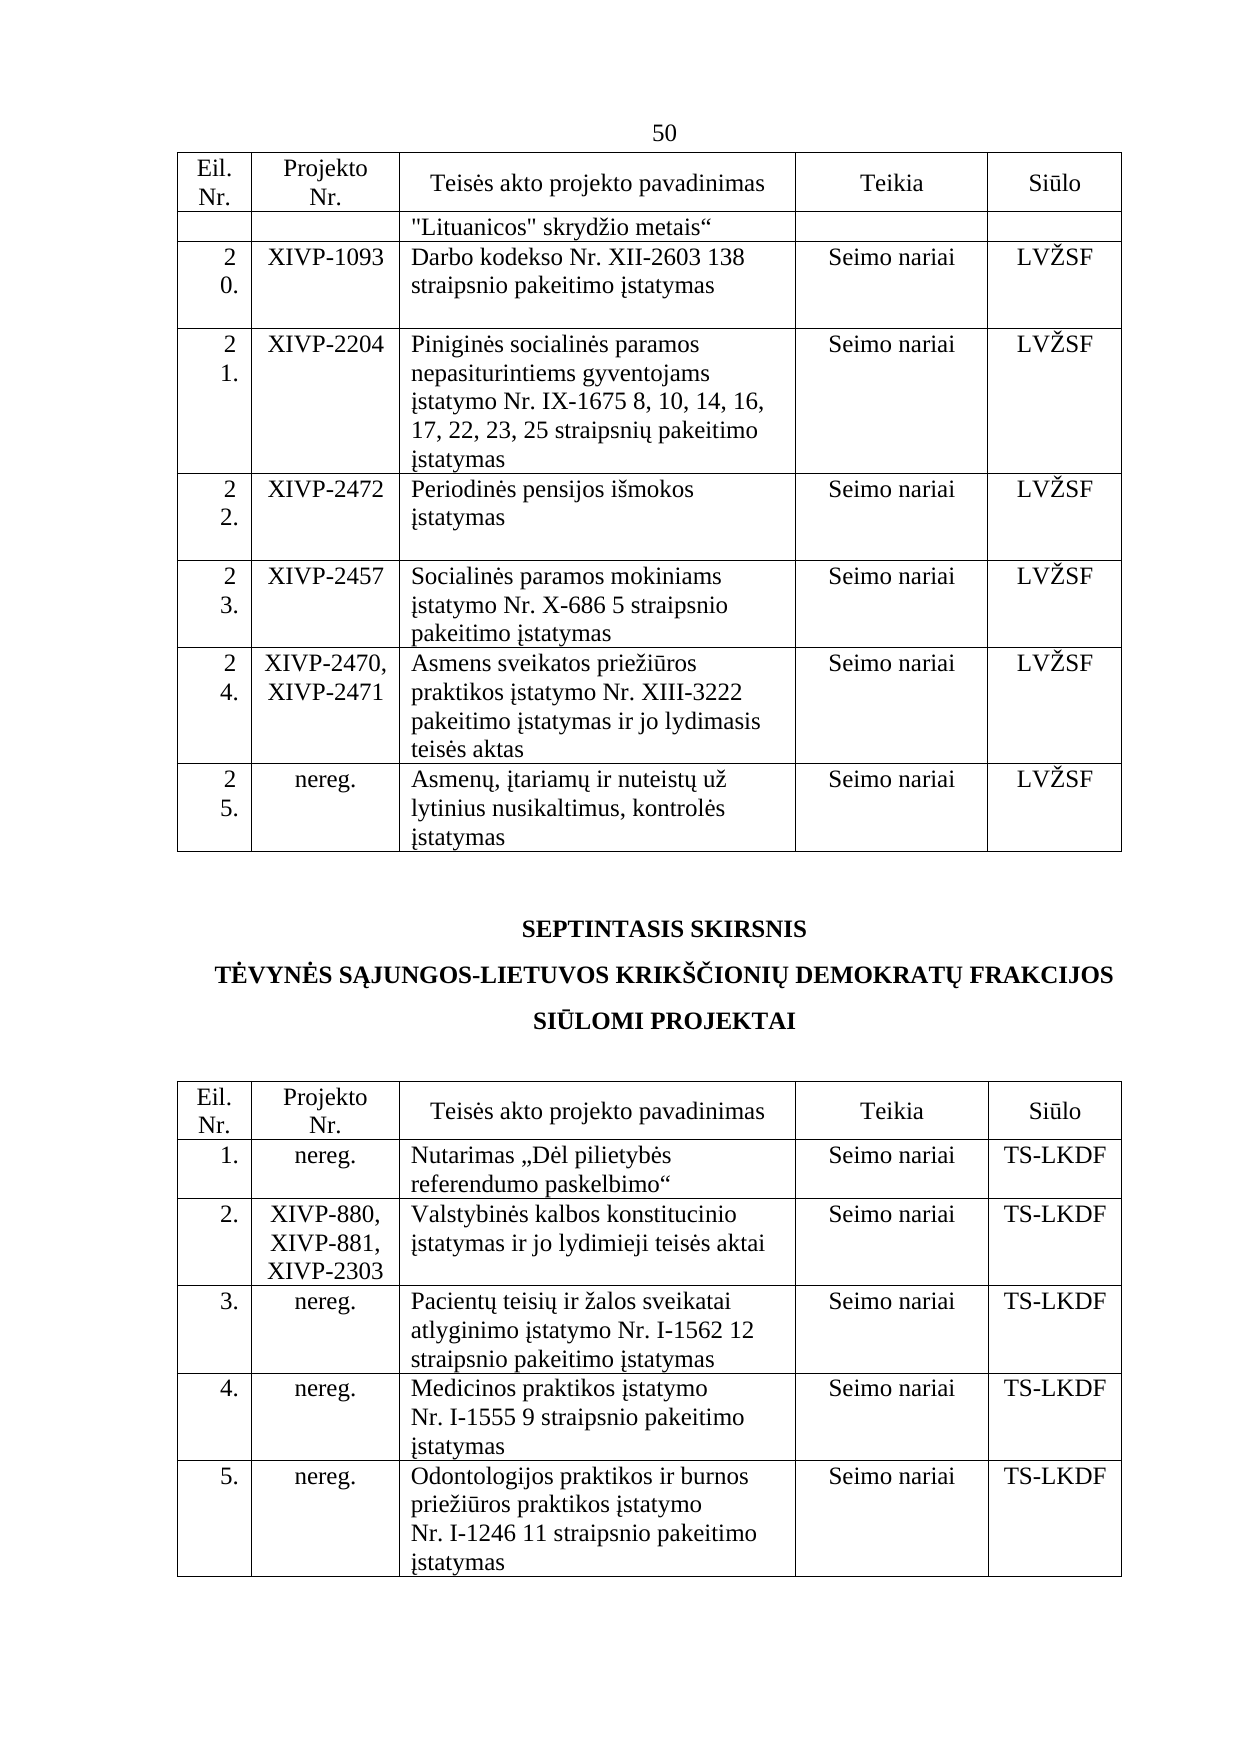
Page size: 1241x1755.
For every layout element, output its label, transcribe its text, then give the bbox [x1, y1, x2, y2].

table_cell Darbo kodekso Nr. XII-2603 138 straipsnio pakeitimo įstatymas [400, 242, 795, 328]
table_cell Seimo nariai [796, 1461, 988, 1576]
table_cell XIVP-2457 [252, 561, 399, 647]
table_cell nereg. [252, 1140, 399, 1198]
table_cell LVŽSF [988, 474, 1121, 560]
table_cell TS-LKDF [989, 1199, 1121, 1285]
table_cell Seimo nariai [796, 561, 987, 647]
table_cell Odontologijos praktikos ir burnos priežiūros praktikos įstatymo Nr. I-1246 11 straipsnio pakeitimo įstatymas [400, 1461, 795, 1576]
table_cell [178, 474, 251, 560]
table_cell nereg. [252, 764, 399, 851]
table_header Teisės akto projekto pavadinimas [400, 153, 795, 211]
table_cell [178, 212, 251, 241]
table_cell Pacientų teisių ir žalos sveikatai atlyginimo įstatymo Nr. I-1562 12 straipsnio pakeitimo įstatymas [400, 1286, 795, 1372]
table_cell Asmens sveikatos priežiūros praktikos įstatymo Nr. XIII-3222 pakeitimo įstatymas ir jo lydimasis teisės aktas [400, 648, 795, 763]
table_cell Seimo nariai [796, 242, 987, 328]
table_cell "Lituanicos" skrydžio metais“ [400, 212, 795, 241]
table_cell nereg. [252, 1374, 399, 1460]
table_cell [796, 212, 987, 241]
table_cell [988, 212, 1121, 241]
table_cell LVŽSF [988, 242, 1121, 328]
table_cell Valstybinės kalbos konstitucinio įstatymas ir jo lydimieji teisės aktai [400, 1199, 795, 1285]
table_header Projekto Nr. [252, 1082, 399, 1139]
table_cell [178, 242, 251, 328]
table_cell Medicinos praktikos įstatymo Nr. I-1555 9 straipsnio pakeitimo įstatymas [400, 1374, 795, 1460]
table_cell [178, 1199, 251, 1285]
table_cell nereg. [252, 1286, 399, 1372]
table_cell Seimo nariai [796, 1199, 988, 1285]
table_cell TS-LKDF [989, 1461, 1121, 1576]
table_header Teikia [796, 153, 987, 211]
table_cell [178, 1374, 251, 1460]
table_cell LVŽSF [988, 329, 1121, 473]
table_header Siūlo [988, 153, 1121, 211]
table_header Eil. Nr. [178, 1082, 251, 1139]
table_cell LVŽSF [988, 561, 1121, 647]
table_cell Asmenų, įtariamų ir nuteistų už lytinius nusikaltimus, kontrolės įstatymas [400, 764, 795, 851]
table_cell [178, 1461, 251, 1576]
table_header Eil. Nr. [178, 153, 251, 211]
table_cell TS-LKDF [989, 1140, 1121, 1198]
table_cell Seimo nariai [796, 1286, 988, 1372]
table_cell [178, 1286, 251, 1372]
table_cell Nutarimas „Dėl pilietybės referendumo paskelbimo“ [400, 1140, 795, 1198]
table_cell [252, 212, 399, 241]
table_cell Seimo nariai [796, 764, 987, 851]
table_cell Seimo nariai [796, 1374, 988, 1460]
table_cell XIVP-2204 [252, 329, 399, 473]
text TĖVYNĖS SĄJUNGOS-LIETUVOS KRIKŠČIONIŲ DEMOKRATŲ FRAKCIJOS SIŪLOMI PROJEKTAI [177, 943, 1152, 1035]
table_cell Periodinės pensijos išmokos įstatymas [400, 474, 795, 560]
table_cell XIVP-880, XIVP-881, XIVP-2303 [252, 1199, 399, 1285]
table_cell XIVP-2472 [252, 474, 399, 560]
table_cell Socialinės paramos mokiniams įstatymo Nr. X-686 5 straipsnio pakeitimo įstatymas [400, 561, 795, 647]
table_cell Seimo nariai [796, 474, 987, 560]
table_cell nereg. [252, 1461, 399, 1576]
table_cell TS-LKDF [989, 1374, 1121, 1460]
table_cell LVŽSF [988, 764, 1121, 851]
text SEPTINTASIS SKIRSNIS [177, 897, 1152, 943]
table_cell Seimo nariai [796, 648, 987, 763]
table_header Teisės akto projekto pavadinimas [400, 1082, 795, 1139]
table_cell [178, 648, 251, 763]
table_cell Seimo nariai [796, 329, 987, 473]
table_cell [178, 1140, 251, 1198]
table_cell Piniginės socialinės paramos nepasiturintiems gyventojams įstatymo Nr. IX-1675 8, 10, 14, 16, 17, 22, 23, 25 straipsnių pakeitimo įstatymas [400, 329, 795, 473]
table_header Siūlo [989, 1082, 1121, 1139]
table_cell TS-LKDF [989, 1286, 1121, 1372]
table_cell Seimo nariai [796, 1140, 988, 1198]
table_cell LVŽSF [988, 648, 1121, 763]
table_cell [178, 561, 251, 647]
table_header Teikia [796, 1082, 988, 1139]
table_cell XIVP-1093 [252, 242, 399, 328]
table_cell [178, 329, 251, 473]
table_cell XIVP-2470, XIVP-2471 [252, 648, 399, 763]
table_header Projekto Nr. [252, 153, 399, 211]
table_cell [178, 764, 251, 851]
